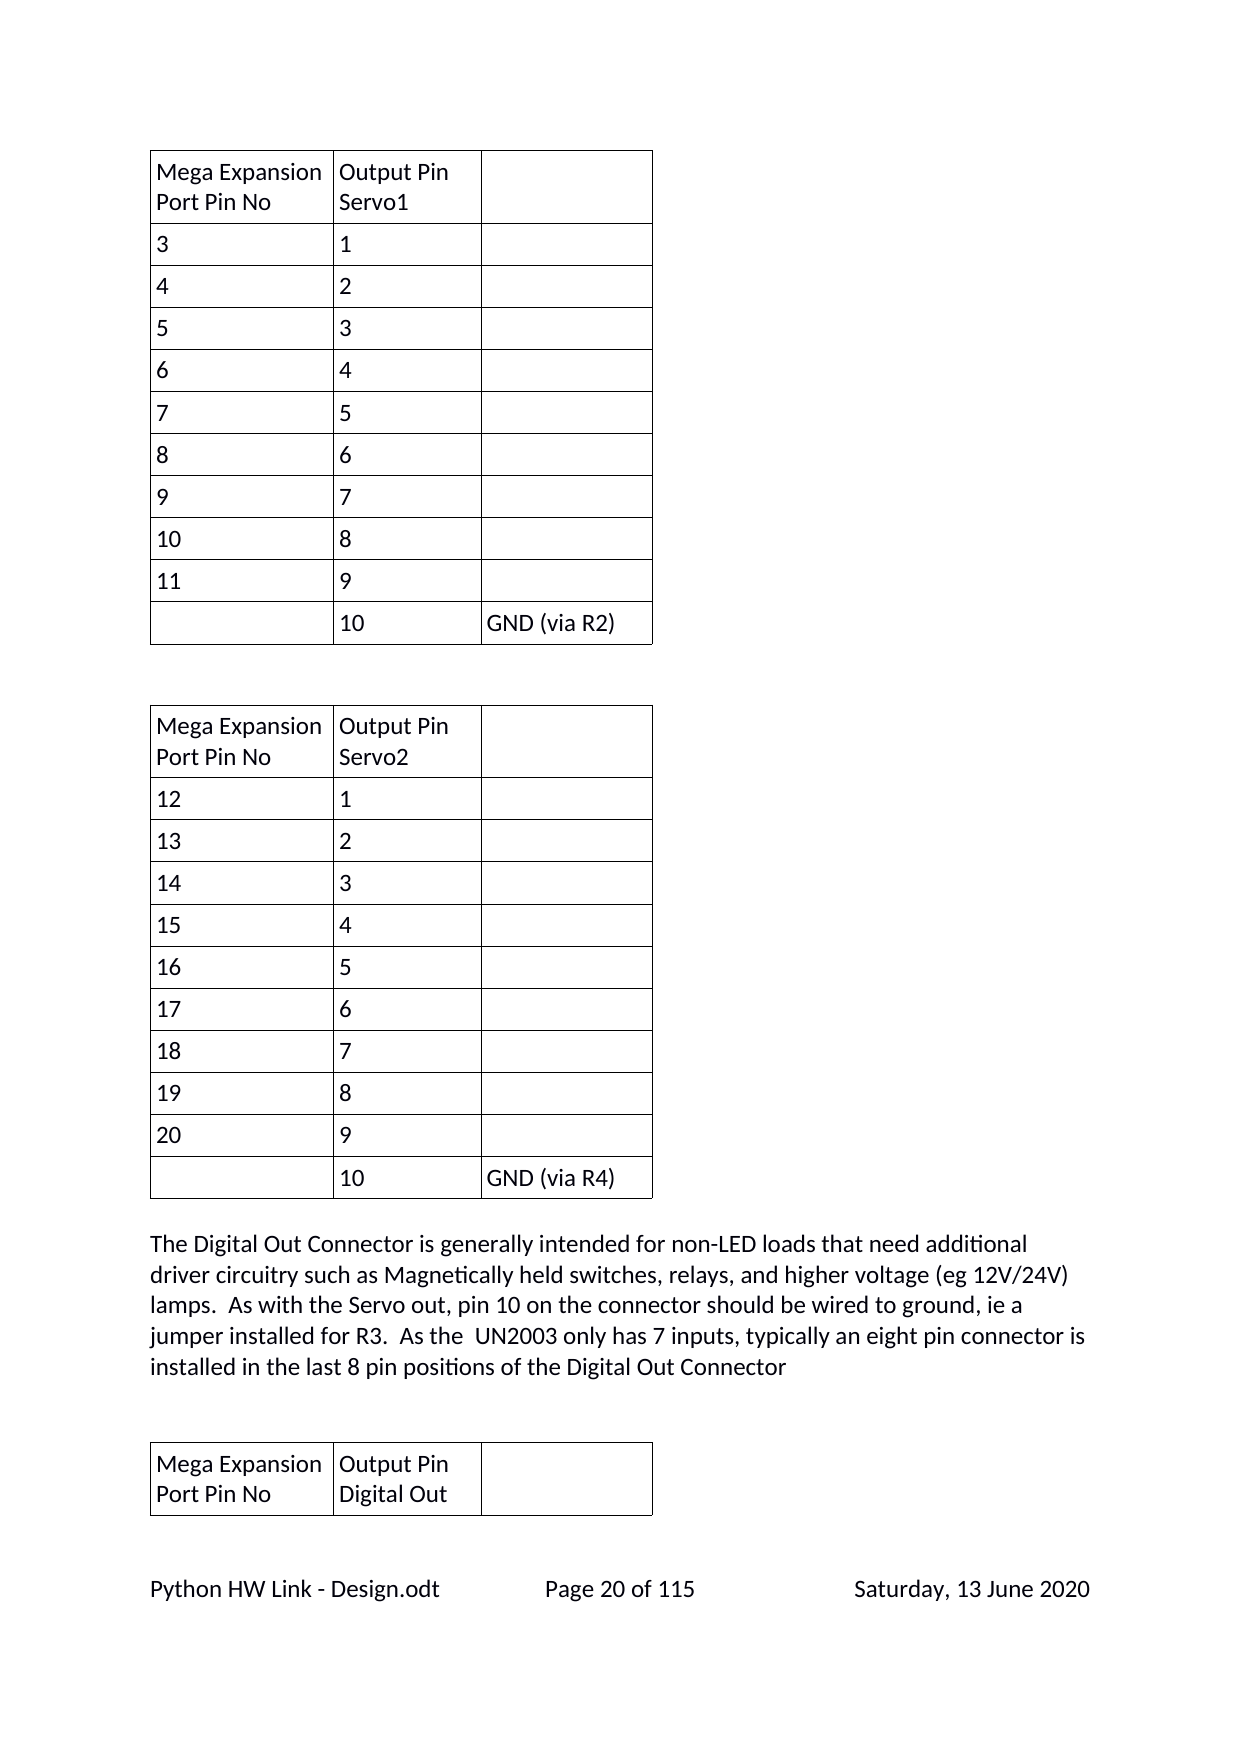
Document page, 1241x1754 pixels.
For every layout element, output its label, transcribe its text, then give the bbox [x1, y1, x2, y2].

table_header [482, 706, 652, 777]
table_cell [482, 1073, 652, 1114]
table_cell [482, 778, 652, 819]
table_header Mega Expansion Port Pin No [151, 151, 333, 223]
table_cell 6 [334, 434, 481, 475]
table_cell 6 [151, 350, 333, 391]
table_cell 9 [151, 476, 333, 517]
table_cell [151, 1157, 333, 1198]
table_cell 2 [334, 820, 481, 861]
table_cell [482, 820, 652, 861]
table_cell 5 [334, 947, 481, 988]
table_cell 1 [334, 224, 481, 265]
table_cell 2 [334, 266, 481, 307]
table_cell [482, 905, 652, 946]
table_cell 16 [151, 947, 333, 988]
table_header Mega Expansion Port Pin No [151, 1443, 333, 1515]
table_cell 8 [334, 1073, 481, 1114]
table_cell 8 [151, 434, 333, 475]
table_header Output Pin Servo2 [334, 706, 481, 777]
table_cell 3 [151, 224, 333, 265]
table_cell 10 [334, 1157, 481, 1198]
table_cell 5 [151, 308, 333, 349]
table_header Mega Expansion Port Pin No [151, 706, 333, 777]
table_cell [482, 947, 652, 988]
table_cell 13 [151, 820, 333, 861]
table_cell [482, 862, 652, 903]
table_cell [482, 476, 652, 517]
table_cell [482, 308, 652, 349]
table_cell 4 [334, 905, 481, 946]
table_cell 10 [151, 518, 333, 559]
table_cell [482, 989, 652, 1030]
table_cell 5 [334, 392, 481, 433]
table_cell [482, 518, 652, 559]
table_cell 18 [151, 1031, 333, 1072]
table_cell 15 [151, 905, 333, 946]
text The Digital Out Connector is generally intended for non-LED loads that need additional driver circuitry such as Magnetically held switches, relays, and higher voltage (eg 12V/24V) lamps. As with the Servo out, pin 10 on the connector should be wired to ground, ie a jumper installed for R3. As the UN2003 only has 7 inputs, typically an eight pin connector is installed in the last 8 pin positions of the Digital Out Connector [150, 1229, 1090, 1381]
table_cell [482, 560, 652, 601]
table_cell [151, 602, 333, 643]
table_cell 4 [334, 350, 481, 391]
table_cell 19 [151, 1073, 333, 1114]
table_cell [482, 392, 652, 433]
table_cell 9 [334, 560, 481, 601]
table_header Output Pin Servo1 [334, 151, 481, 223]
table_cell [482, 350, 652, 391]
table_header Output Pin Digital Out [334, 1443, 481, 1515]
table_header [482, 1443, 652, 1515]
table_cell 8 [334, 518, 481, 559]
table_cell 1 [334, 778, 481, 819]
table_cell 3 [334, 862, 481, 903]
table_cell 7 [334, 476, 481, 517]
table_cell [482, 1031, 652, 1072]
table_cell 9 [334, 1115, 481, 1156]
table_cell [482, 1115, 652, 1156]
table_cell GND (via R4) [482, 1157, 652, 1198]
table_cell 17 [151, 989, 333, 1030]
table_cell [482, 434, 652, 475]
table_cell GND (via R2) [482, 602, 652, 643]
table_cell 6 [334, 989, 481, 1030]
table_cell 20 [151, 1115, 333, 1156]
table_cell 4 [151, 266, 333, 307]
table_cell 10 [334, 602, 481, 643]
table_cell 12 [151, 778, 333, 819]
table_cell 11 [151, 560, 333, 601]
table_cell 7 [334, 1031, 481, 1072]
table_cell 14 [151, 862, 333, 903]
table_cell [482, 224, 652, 265]
table_cell 7 [151, 392, 333, 433]
table_cell 3 [334, 308, 481, 349]
table_cell [482, 266, 652, 307]
table_header [482, 151, 652, 223]
